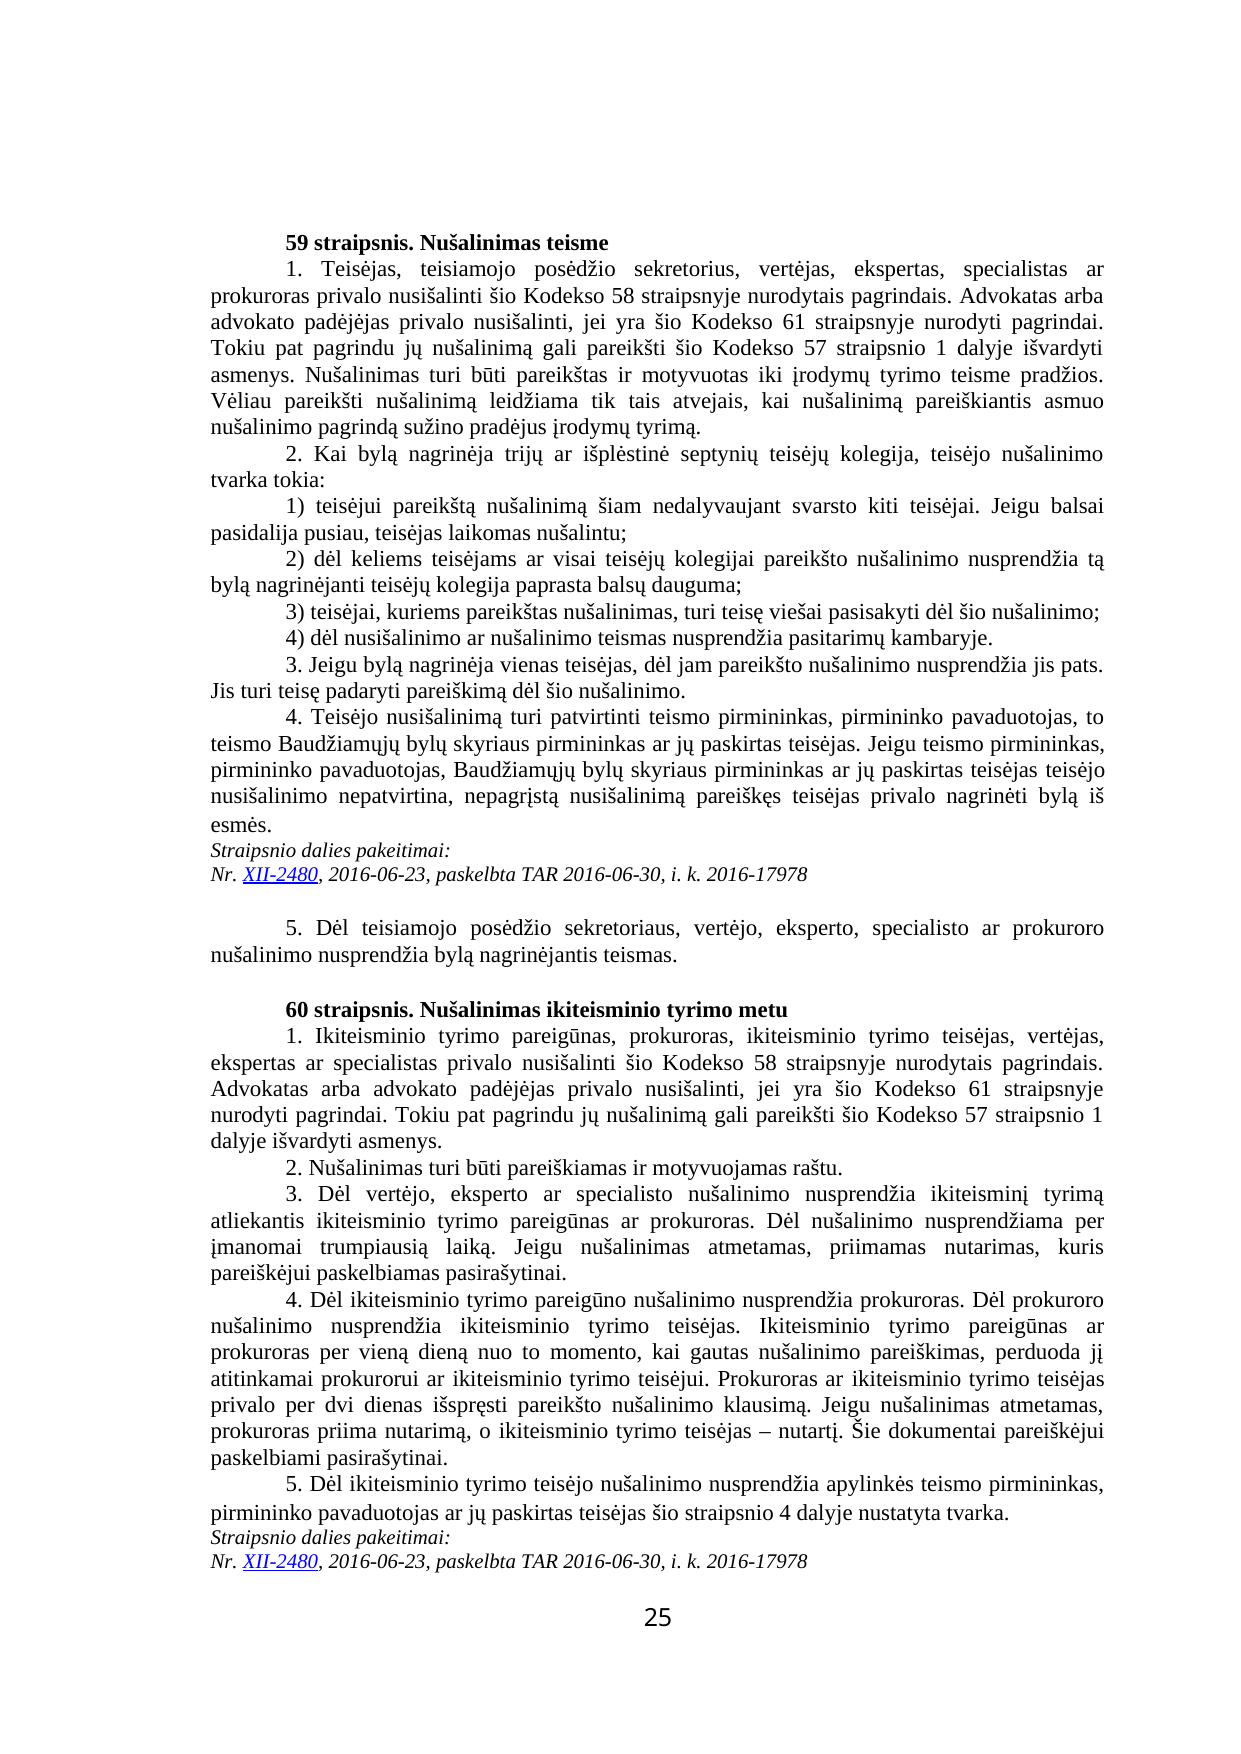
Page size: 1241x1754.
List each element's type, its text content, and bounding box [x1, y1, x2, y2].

text Nr. XII-2480, 2016-06-23, paskelbta TAR 2016-06-30, i. k. 2016-17978 [210, 862, 1105, 886]
text 3. Dėl vertėjo, eksperto ar specialisto nušalinimo nusprendžia ikiteisminį tyrimą atliekantis ikiteisminio tyrimo pareigūnas ar prokuroras. Dėl nušalinimo nusprendžiama per įmanomai trumpiausią laiką. Jeigu nušalinimas atmetamas, priimamas nutarimas, kuris pareiškėjui paskelbiamas pasirašytinai. [210, 1180, 1105, 1286]
text 60 straipsnis. Nušalinimas ikiteisminio tyrimo metu [210, 996, 1105, 1022]
text 4. Teisėjo nusišalinimą turi patvirtinti teismo pirmininkas, pirmininko pavaduotojas, to teismo Baudžiamųjų bylų skyriaus pirmininkas ar jų paskirtas teisėjas. Jeigu teismo pirmininkas, pirmininko pavaduotojas, Baudžiamųjų bylų skyriaus pirmininkas ar jų paskirtas teisėjas teisėjo nusišalinimo nepatvirtina, nepagrįstą nusišalinimą pareiškęs teisėjas privalo nagrinėti bylą iš esmės. [210, 703, 1105, 837]
text 5. Dėl ikiteisminio tyrimo teisėjo nušalinimo nusprendžia apylinkės teismo pirmininkas, pirmininko pavaduotojas ar jų paskirtas teisėjas šio straipsnio 4 dalyje nustatyta tvarka. [210, 1470, 1105, 1525]
text 1. Ikiteisminio tyrimo pareigūnas, prokuroras, ikiteisminio tyrimo teisėjas, vertėjas, ekspertas ar specialistas privalo nusišalinti šio Kodekso 58 straipsnyje nurodytais pagrindais. Advokatas arba advokato padėjėjas privalo nusišalinti, jei yra šio Kodekso 61 straipsnyje nurodyti pagrindai. Tokiu pat pagrindu jų nušalinimą gali pareikšti šio Kodekso 57 straipsnio 1 dalyje išvardyti asmenys. [210, 1022, 1105, 1154]
text 1. Teisėjas, teisiamojo posėdžio sekretorius, vertėjas, ekspertas, specialistas ar prokuroras privalo nusišalinti šio Kodekso 58 straipsnyje nurodytais pagrindais. Advokatas arba advokato padėjėjas privalo nusišalinti, jei yra šio Kodekso 61 straipsnyje nurodyti pagrindai. Tokiu pat pagrindu jų nušalinimą gali pareikšti šio Kodekso 57 straipsnio 1 dalyje išvardyti asmenys. Nušalinimas turi būti pareikštas ir motyvuotas iki įrodymų tyrimo teisme pradžios. Vėliau pareikšti nušalinimą leidžiama tik tais atvejais, kai nušalinimą pareiškiantis asmuo nušalinimo pagrindą sužino pradėjus įrodymų tyrimą. [210, 255, 1105, 440]
text 3. Jeigu bylą nagrinėja vienas teisėjas, dėl jam pareikšto nušalinimo nusprendžia jis pats. Jis turi teisę padaryti pareiškimą dėl šio nušalinimo. [210, 651, 1105, 703]
text 5. Dėl teisiamojo posėdžio sekretoriaus, vertėjo, eksperto, specialisto ar prokuroro nušalinimo nusprendžia bylą nagrinėjantis teismas. [210, 914, 1105, 967]
text 4. Dėl ikiteisminio tyrimo pareigūno nušalinimo nusprendžia prokuroras. Dėl prokuroro nušalinimo nusprendžia ikiteisminio tyrimo teisėjas. Ikiteisminio tyrimo pareigūnas ar prokuroras per vieną dieną nuo to momento, kai gautas nušalinimo pareiškimas, perduoda jį atitinkamai prokurorui ar ikiteisminio tyrimo teisėjui. Prokuroras ar ikiteisminio tyrimo teisėjas privalo per dvi dienas išspręsti pareikšto nušalinimo klausimą. Jeigu nušalinimas atmetamas, prokuroras priima nutarimą, o ikiteisminio tyrimo teisėjas – nutartį. Šie dokumentai pareiškėjui paskelbiami pasirašytinai. [210, 1286, 1105, 1470]
text Straipsnio dalies pakeitimai: [210, 837, 1105, 862]
text 3) teisėjai, kuriems pareikštas nušalinimas, turi teisę viešai pasisakyti dėl šio nušalinimo; [210, 598, 1105, 624]
text Straipsnio dalies pakeitimai: [210, 1525, 1105, 1549]
text 2) dėl keliems teisėjams ar visai teisėjų kolegijai pareikšto nušalinimo nusprendžia tą bylą nagrinėjanti teisėjų kolegija paprasta balsų dauguma; [210, 545, 1105, 598]
text 1) teisėjui pareikštą nušalinimą šiam nedalyvaujant svarsto kiti teisėjai. Jeigu balsai pasidalija pusiau, teisėjas laikomas nušalintu; [210, 492, 1105, 545]
text 59 straipsnis. Nušalinimas teisme [210, 229, 1105, 255]
text 2. Nušalinimas turi būti pareiškiamas ir motyvuojamas raštu. [210, 1154, 1105, 1180]
text 2. Kai bylą nagrinėja trijų ar išplėstinė septynių teisėjų kolegija, teisėjo nušalinimo tvarka tokia: [210, 440, 1105, 492]
text Nr. XII-2480, 2016-06-23, paskelbta TAR 2016-06-30, i. k. 2016-17978 [210, 1549, 1105, 1573]
text 4) dėl nusišalinimo ar nušalinimo teismas nusprendžia pasitarimų kambaryje. [210, 624, 1105, 651]
